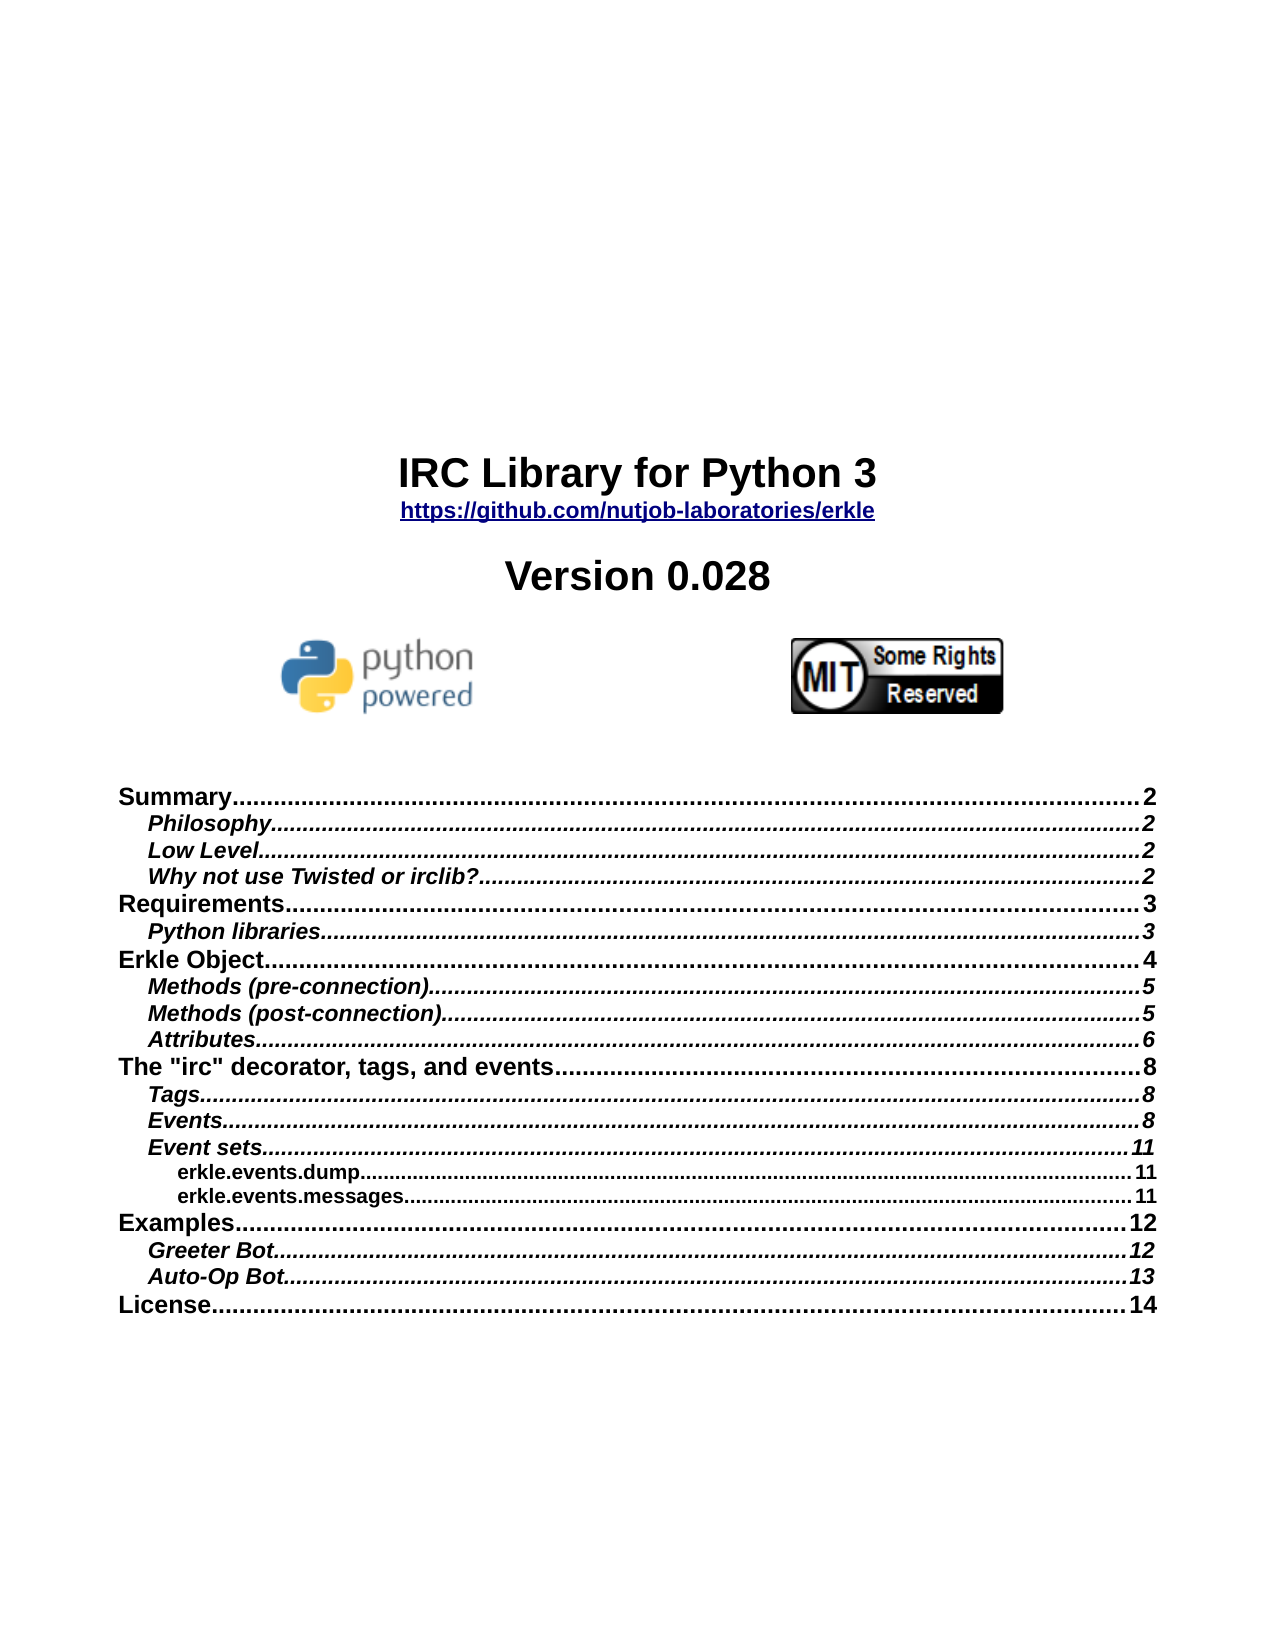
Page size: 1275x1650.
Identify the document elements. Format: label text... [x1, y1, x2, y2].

text Tags 8 [148, 1081, 1157, 1107]
text License 14 [118, 1289, 1157, 1318]
text Low Level 2 [148, 837, 1157, 863]
text Summary 2 [118, 782, 1157, 810]
table_header [638, 628, 1157, 724]
text Erkle Object 4 [118, 944, 1157, 973]
text IRC Library for Python 3 [118, 449, 1157, 497]
text Event sets 11 [148, 1134, 1157, 1160]
text erkle.events.dump 11 [177, 1160, 1157, 1184]
text Why not use Twisted or irclib? 2 [148, 863, 1157, 889]
text Methods (pre-connection) 5 [148, 973, 1157, 1000]
text Requirements 3 [118, 889, 1157, 918]
text Attributes 6 [148, 1026, 1157, 1052]
text erkle.events.messages 11 [177, 1184, 1157, 1208]
text Auto-Op Bot 13 [148, 1263, 1157, 1289]
text https://github.com/nutjob-laboratories/erkle [118, 497, 1157, 523]
picture [791, 638, 1004, 714]
text The "irc" decorator, tags, and events 8 [118, 1052, 1157, 1081]
text Events 8 [148, 1107, 1157, 1134]
text Examples 12 [118, 1208, 1157, 1237]
text Version 0.028 [118, 552, 1157, 599]
text Python libraries 3 [148, 918, 1157, 944]
text Philosophy 2 [148, 810, 1157, 837]
table_header [118, 628, 637, 724]
text Greeter Bot 12 [148, 1237, 1157, 1263]
text Methods (post-connection) 5 [148, 1000, 1157, 1026]
picture [271, 634, 484, 719]
